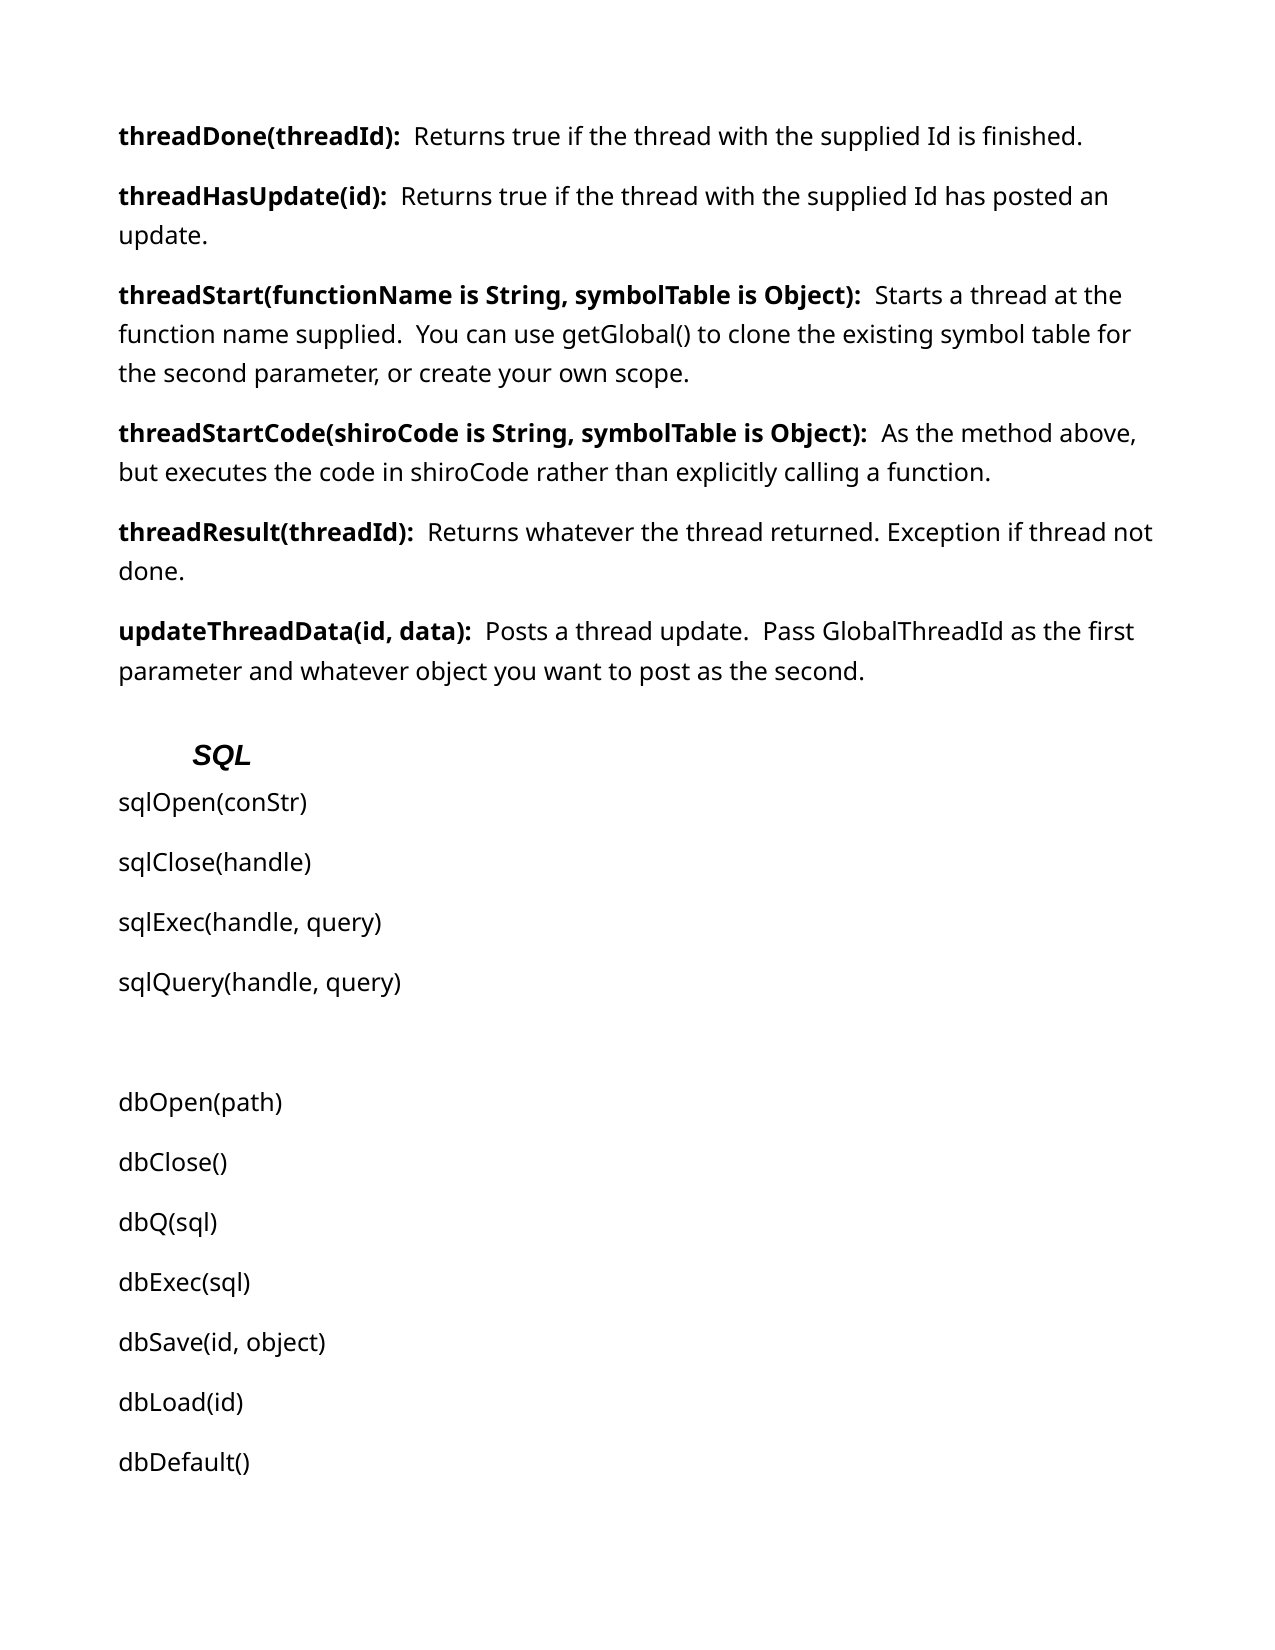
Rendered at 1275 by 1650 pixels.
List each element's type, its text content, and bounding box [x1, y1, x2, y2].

text dbClose() [118, 1144, 1157, 1178]
text threadStart(functionName is String, symbolTable is Object): Starts a thread at the function name supplied. You can use getGlobal() to clone the existing symbol table for the second parameter, or create your own scope. [118, 277, 1157, 390]
text sqlExec(handle, query) [118, 904, 1157, 938]
text sqlQuery(handle, query) [118, 964, 1157, 998]
text dbSave(id, object) [118, 1324, 1157, 1358]
text sqlClose(handle) [118, 844, 1157, 878]
text dbLoad(id) [118, 1384, 1157, 1418]
text threadStartCode(shiroCode is String, symbolTable is Object): As the method above, but executes the code in shiroCode rather than explicitly calling a function. [118, 416, 1157, 489]
text dbQ(sql) [118, 1204, 1157, 1238]
text sqlOpen(conStr) [118, 784, 1157, 818]
text dbDefault() [118, 1444, 1157, 1478]
text dbExec(sql) [118, 1264, 1157, 1298]
text threadDone(threadId): Returns true if the thread with the supplied Id is finished. [118, 118, 1157, 152]
text updateThreadData(id, data): Posts a thread update. Pass GlobalThreadId as the first parameter and whatever object you want to post as the second. [118, 614, 1157, 687]
subtitle SQL [118, 738, 1157, 772]
text threadHasUpdate(id): Returns true if the thread with the supplied Id has posted an update. [118, 178, 1157, 251]
text threadResult(threadId): Returns whatever the thread returned. Exception if thread not done. [118, 515, 1157, 588]
text dbOpen(path) [118, 1084, 1157, 1118]
